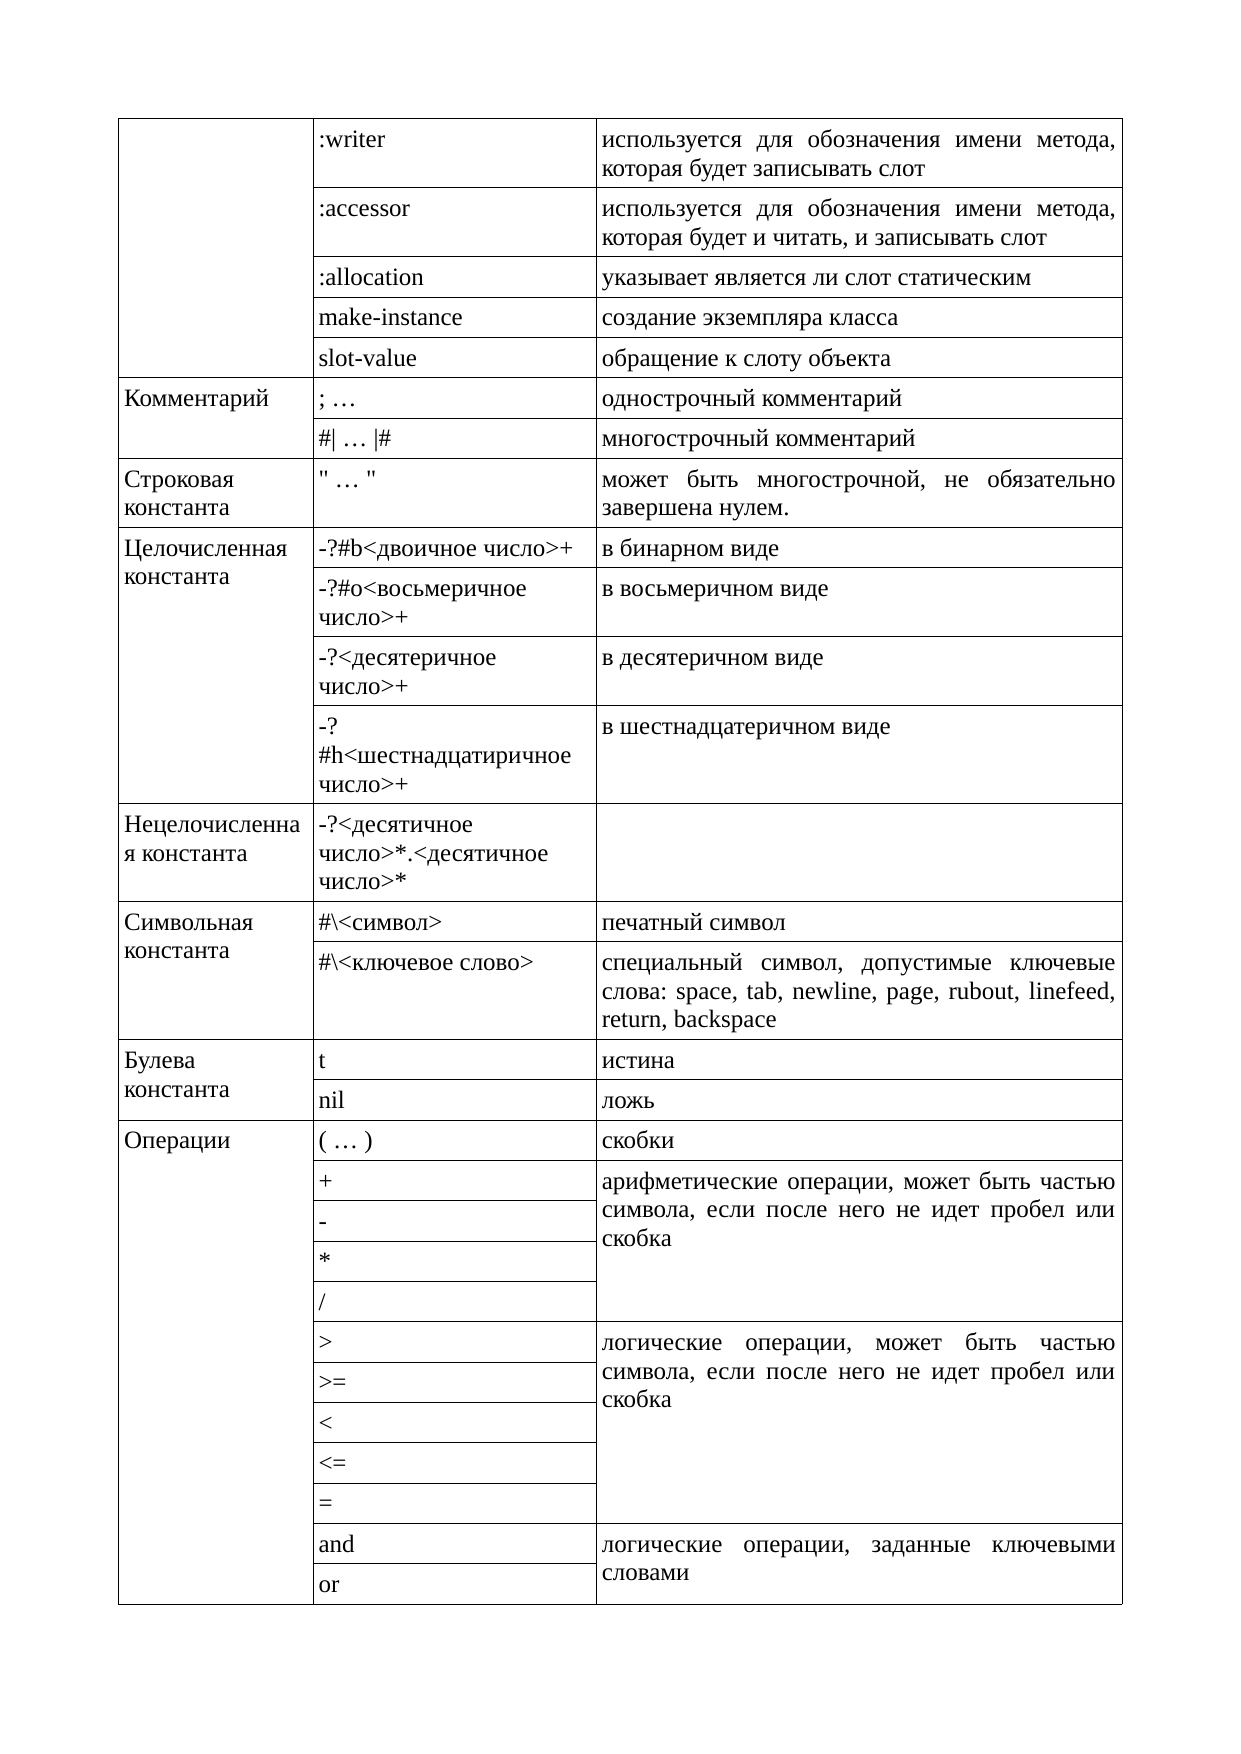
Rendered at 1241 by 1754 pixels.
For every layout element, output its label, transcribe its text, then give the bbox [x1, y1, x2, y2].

table_cell >= [314, 1363, 596, 1402]
table_cell Булева константа [119, 1040, 313, 1120]
table_cell логические операции, заданные ключевыми словами [597, 1524, 1122, 1603]
table_cell and [314, 1524, 596, 1563]
table_cell :accessor [314, 188, 596, 256]
table_cell однострочный комментарий [597, 378, 1122, 417]
table_cell t [314, 1040, 596, 1079]
table_cell Строковая константа [119, 459, 313, 527]
table_cell [119, 119, 313, 377]
table_cell логические операции, может быть частью символа, если после него не идет пробел или скобка [597, 1322, 1122, 1523]
table_cell обращение к слоту объекта [597, 338, 1122, 377]
table_cell создание экземпляра класса [597, 298, 1122, 337]
table_cell в бинарном виде [597, 528, 1122, 567]
table_cell nil [314, 1080, 596, 1120]
table_cell Нецелочисленная константа [119, 804, 313, 901]
table_cell специальный символ, допустимые ключевые слова: space, tab, newline, page, rubout, linefeed, return, backspace [597, 942, 1122, 1039]
table_cell / [314, 1282, 596, 1321]
table_cell скобки [597, 1121, 1122, 1160]
table_cell Символьная константа [119, 902, 313, 1039]
table_cell в десятеричном виде [597, 637, 1122, 705]
table_cell истина [597, 1040, 1122, 1079]
table_cell = [314, 1484, 596, 1523]
table_cell " … " [314, 459, 596, 527]
table_cell ложь [597, 1080, 1122, 1120]
table_cell -?#h<шестнадцатиричное число>+ [314, 706, 596, 803]
table_cell :writer [314, 119, 596, 187]
table_cell #\<символ> [314, 902, 596, 941]
table_cell используется для обозначения имени метода, которая будет записывать слот [597, 119, 1122, 187]
table_cell < [314, 1403, 596, 1442]
table_cell - [314, 1201, 596, 1241]
table_cell <= [314, 1443, 596, 1482]
table_cell ; … [314, 378, 596, 417]
table_cell slot-value [314, 338, 596, 377]
table_cell в шестнадцатеричном виде [597, 706, 1122, 803]
table_cell ( … ) [314, 1121, 596, 1160]
table_cell make-instance [314, 298, 596, 337]
table_cell > [314, 1322, 596, 1362]
table_cell or [314, 1564, 596, 1603]
table_cell + [314, 1161, 596, 1200]
table_cell #\<ключевое слово> [314, 942, 596, 1039]
table_cell -?<десятичное число>*.<десятичное число>* [314, 804, 596, 901]
table_cell многострочный комментарий [597, 419, 1122, 458]
table_cell может быть многострочной, не обязательно завершена нулем. [597, 459, 1122, 527]
table_cell Комментарий [119, 378, 313, 458]
table_cell печатный символ [597, 902, 1122, 941]
table_cell арифметические операции, может быть частью символа, если после него не идет пробел или скобка [597, 1161, 1122, 1321]
table_cell #| … |# [314, 419, 596, 458]
table_cell Целочисленная константа [119, 528, 313, 803]
table_cell :allocation [314, 257, 596, 297]
table_cell -?#o<восьмеричное число>+ [314, 568, 596, 636]
table_cell [597, 804, 1122, 901]
table_cell -?#b<двоичное число>+ [314, 528, 596, 567]
table_cell Операции [119, 1121, 313, 1603]
table_cell указывает является ли слот статическим [597, 257, 1122, 297]
table_cell * [314, 1242, 596, 1281]
table_cell в восьмеричном виде [597, 568, 1122, 636]
table_cell используется для обозначения имени метода, которая будет и читать, и записывать слот [597, 188, 1122, 256]
table_cell -?<десятеричное число>+ [314, 637, 596, 705]
